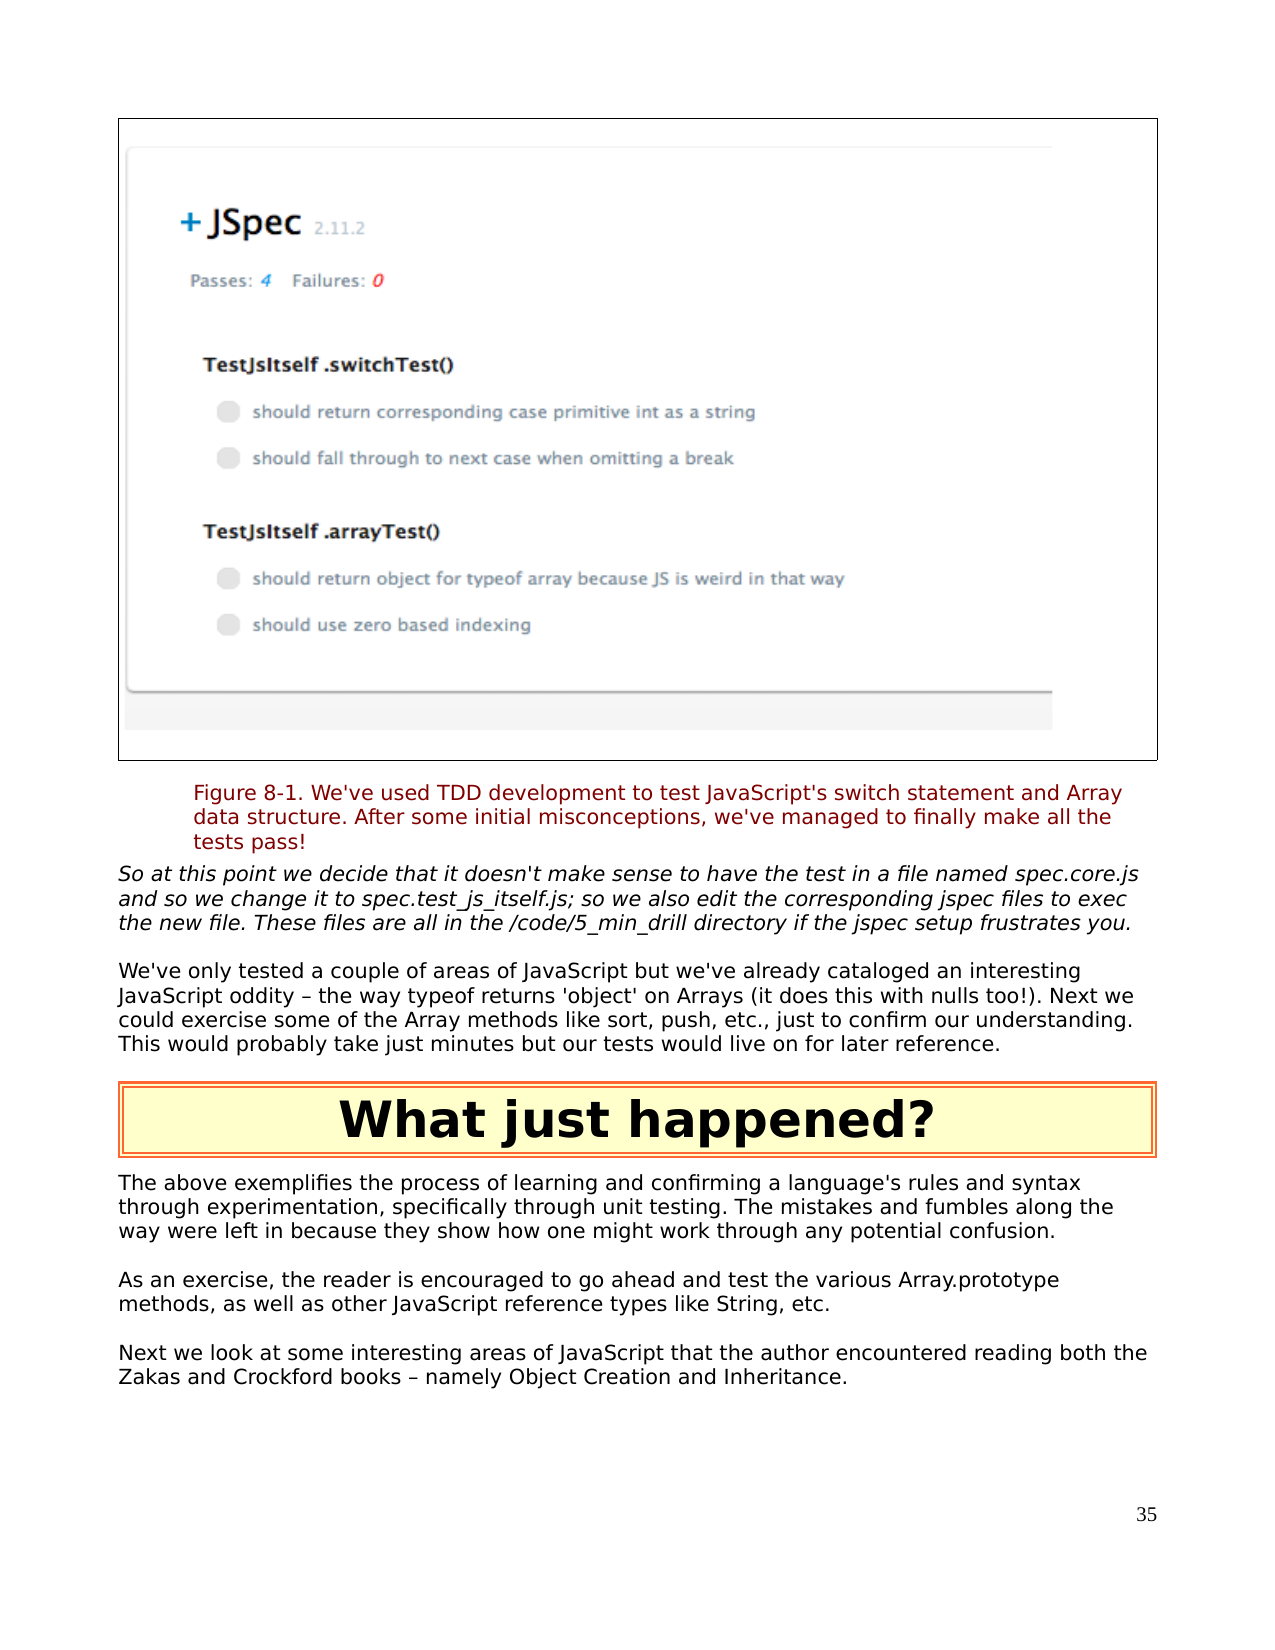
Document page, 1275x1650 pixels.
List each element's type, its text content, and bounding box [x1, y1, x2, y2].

text Next we look at some interesting areas of JavaScript that the author encountered reading both the Zakas and Crockford books – namely Object Creation and Inheritance. [118, 1341, 1157, 1389]
picture [124, 145, 1053, 730]
text As an exercise, the reader is encouraged to go ahead and test the various Array.prototype methods, as well as other JavaScript reference types like String, etc. [118, 1268, 1157, 1316]
title Figure 8-1. We've used TDD development to test JavaScript's switch statement and Array data structure. After some initial misconceptions, we've managed to finally make all the tests pass! [156, 781, 1157, 854]
text So at this point we decide that it doesn't make sense to have the test in a file named spec.core.js and so we change it to spec.test_js_itself.js; so we also edit the corresponding jspec files to exec the new file. These files are all in the /code/5_min_drill directory if the jspec setup frustrates you. [118, 862, 1157, 935]
text We've only tested a couple of areas of JavaScript but we've already cataloged an interesting JavaScript oddity – the way typeof returns 'object' on Arrays (it does this with nulls too!). Next we could exercise some of the Array methods like sort, push, etc., just to confirm our understanding. This would probably take just minutes but our tests would live on for later reference. [118, 959, 1157, 1056]
text The above exemplifies the process of learning and confirming a language's rules and syntax through experimentation, specifically through unit testing. The mistakes and fumbles along the way were left in because they show how one might work through any potential confusion. [118, 1171, 1157, 1243]
